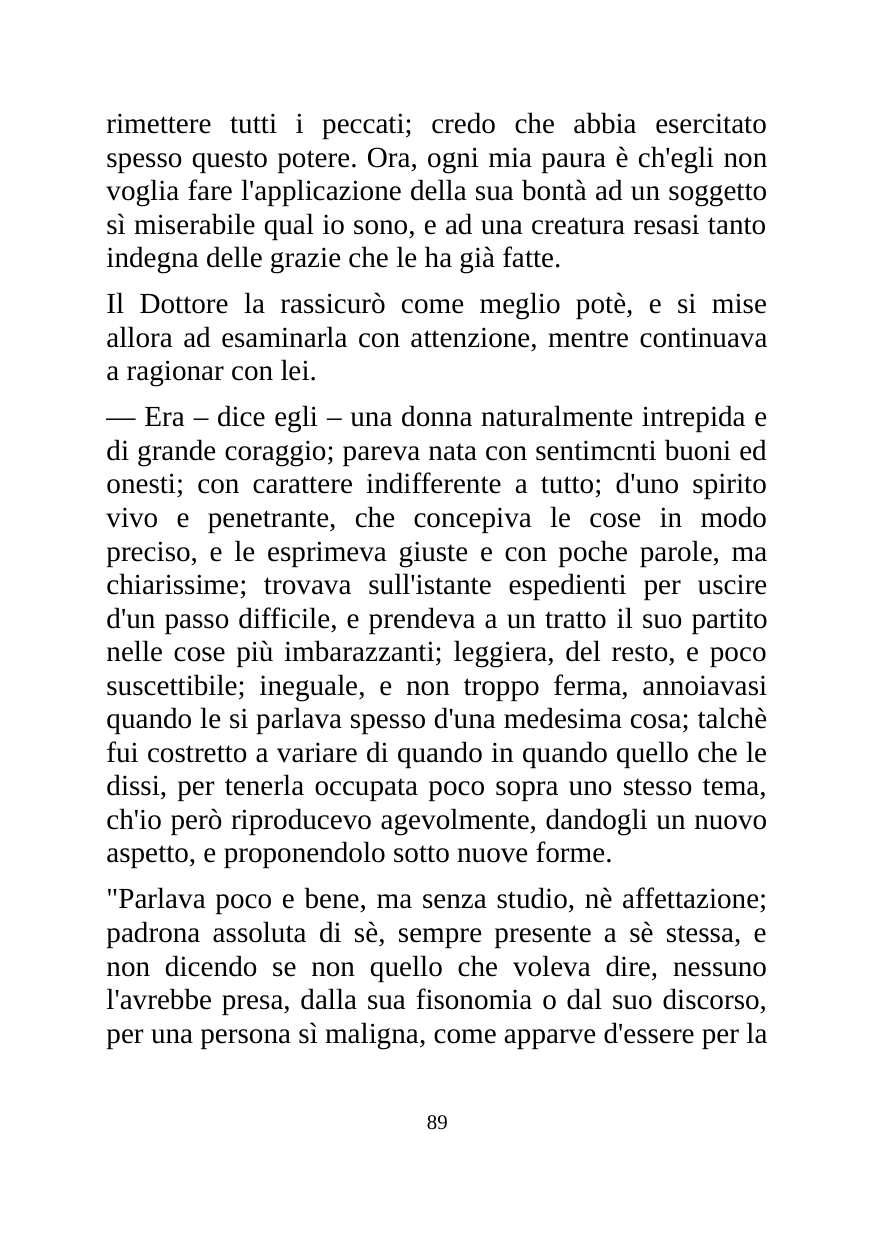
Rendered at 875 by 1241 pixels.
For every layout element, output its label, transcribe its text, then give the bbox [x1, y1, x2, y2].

text Il Dottore la rassicurò come meglio potè, e si mise allora ad esaminarla con attenzione, mentre continuava a ragionar con lei. [106, 286, 768, 387]
text rimettere tutti i peccati; credo che abbia esercitato spesso questo potere. Ora, ogni mia paura è ch'egli non voglia fare l'applicazione della sua bontà ad un soggetto sì miserabile qual io sono, e ad una creatura resasi tanto indegna delle grazie che le ha già fatte. [106, 106, 768, 274]
text "Parlava poco e bene, ma senza studio, nè affettazione; padrona assoluta di sè, sempre presente a sè stessa, e non dicendo se non quello che voleva dire, nessuno l'avrebbe presa, dalla sua fisonomia o dal suo discorso, per una persona sì maligna, come apparve d'essere per la [106, 882, 768, 1049]
text — Era – dice egli – una donna naturalmente intrepida e di grande coraggio; pareva nata con sentimcnti buoni ed onesti; con carattere indifferente a tutto; d'uno spirito vivo e penetrante, che concepiva le cose in modo preciso, e le esprimeva giuste e con poche parole, ma chiarissime; trovava sull'istante espedienti per uscire d'un passo difficile, e prendeva a un tratto il suo partito nelle cose più imbarazzanti; leggiera, del resto, e poco suscettibile; ineguale, e non troppo ferma, annoiavasi quando le si parlava spesso d'una medesima cosa; talchè fui costretto a variare di quando in quando quello che le dissi, per tenerla occupata poco sopra uno stesso tema, ch'io però riproducevo agevolmente, dandogli un nuovo aspetto, e proponendolo sotto nuove forme. [106, 399, 768, 869]
